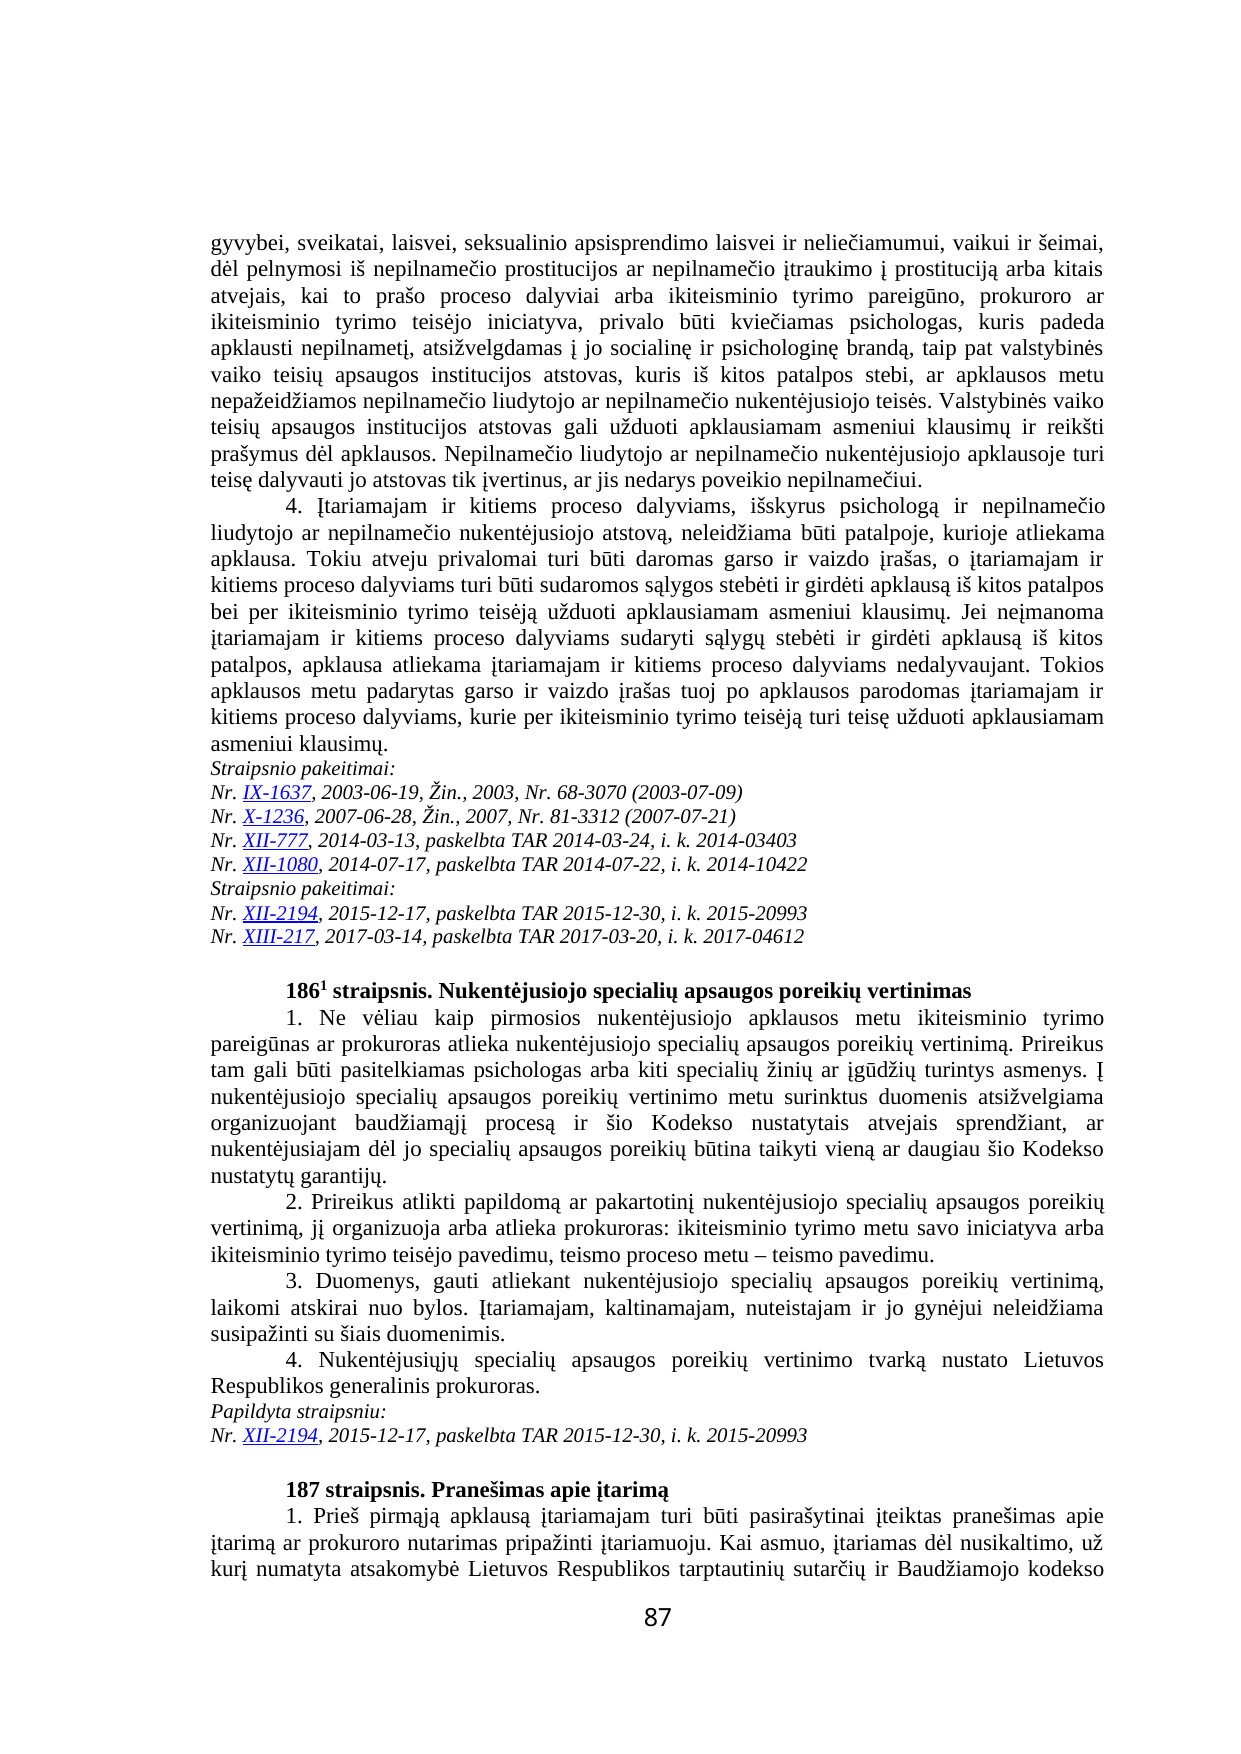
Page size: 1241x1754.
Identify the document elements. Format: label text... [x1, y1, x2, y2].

text 4. Nukentėjusiųjų specialių apsaugos poreikių vertinimo tvarką nustato Lietuvos Respublikos generalinis prokuroras. [210, 1346, 1105, 1399]
text Nr. IX-1637, 2003-06-19, Žin., 2003, Nr. 68-3070 (2003-07-09) [210, 780, 1105, 804]
text 4. Įtariamajam ir kitiems proceso dalyviams, išskyrus psichologą ir nepilnamečio liudytojo ar nepilnamečio nukentėjusiojo atstovą, neleidžiama būti patalpoje, kurioje atliekama apklausa. Tokiu atveju privalomai turi būti daromas garso ir vaizdo įrašas, o įtariamajam ir kitiems proceso dalyviams turi būti sudaromos sąlygos stebėti ir girdėti apklausą iš kitos patalpos bei per ikiteisminio tyrimo teisėją užduoti apklausiamam asmeniui klausimų. Jei neįmanoma įtariamajam ir kitiems proceso dalyviams sudaryti sąlygų stebėti ir girdėti apklausą iš kitos patalpos, apklausa atliekama įtariamajam ir kitiems proceso dalyviams nedalyvaujant. Tokios apklausos metu padarytas garso ir vaizdo įrašas tuoj po apklausos parodomas įtariamajam ir kitiems proceso dalyviams, kurie per ikiteisminio tyrimo teisėją turi teisę užduoti apklausiamam asmeniui klausimų. [210, 492, 1105, 756]
text 1. Ne vėliau kaip pirmosios nukentėjusiojo apklausos metu ikiteisminio tyrimo pareigūnas ar prokuroras atlieka nukentėjusiojo specialių apsaugos poreikių vertinimą. Prireikus tam gali būti pasitelkiamas psichologas arba kiti specialių žinių ar įgūdžių turintys asmenys. Į nukentėjusiojo specialių apsaugos poreikių vertinimo metu surinktus duomenis atsižvelgiama organizuojant baudžiamąjį procesą ir šio Kodekso nustatytais atvejais sprendžiant, ar nukentėjusiajam dėl jo specialių apsaugos poreikių būtina taikyti vieną ar daugiau šio Kodekso nustatytų garantijų. [210, 1004, 1105, 1188]
text Nr. XIII-217, 2017-03-14, paskelbta TAR 2017-03-20, i. k. 2017-04612 [210, 924, 1105, 948]
text Straipsnio pakeitimai: [210, 876, 1105, 900]
text 3. Duomenys, gauti atliekant nukentėjusiojo specialių apsaugos poreikių vertinimą, laikomi atskirai nuo bylos. Įtariamajam, kaltinamajam, nuteistajam ir jo gynėjui neleidžiama susipažinti su šiais duomenimis. [210, 1267, 1105, 1346]
text Nr. XII-1080, 2014-07-17, paskelbta TAR 2014-07-22, i. k. 2014-10422 [210, 852, 1105, 876]
text Nr. X-1236, 2007-06-28, Žin., 2007, Nr. 81-3312 (2007-07-21) [210, 804, 1105, 828]
text 2. Prireikus atlikti papildomą ar pakartotinį nukentėjusiojo specialių apsaugos poreikių vertinimą, jį organizuoja arba atlieka prokuroras: ikiteisminio tyrimo metu savo iniciatyva arba ikiteisminio tyrimo teisėjo pavedimu, teismo proceso metu – teismo pavedimu. [210, 1188, 1105, 1267]
text Nr. XII-2194, 2015-12-17, paskelbta TAR 2015-12-30, i. k. 2015-20993 [210, 900, 1105, 924]
text Nr. XII-777, 2014-03-13, paskelbta TAR 2014-03-24, i. k. 2014-03403 [210, 828, 1105, 852]
text gyvybei, sveikatai, laisvei, seksualinio apsisprendimo laisvei ir neliečiamumui, vaikui ir šeimai, dėl pelnymosi iš nepilnamečio prostitucijos ar nepilnamečio įtraukimo į prostituciją arba kitais atvejais, kai to prašo proceso dalyviai arba ikiteisminio tyrimo pareigūno, prokuroro ar ikiteisminio tyrimo teisėjo iniciatyva, privalo būti kviečiamas psichologas, kuris padeda apklausti nepilnametį, atsižvelgdamas į jo socialinę ir psichologinę brandą, taip pat valstybinės vaiko teisių apsaugos institucijos atstovas, kuris iš kitos patalpos stebi, ar apklausos metu nepažeidžiamos nepilnamečio liudytojo ar nepilnamečio nukentėjusiojo teisės. Valstybinės vaiko teisių apsaugos institucijos atstovas gali užduoti apklausiamam asmeniui klausimų ir reikšti prašymus dėl apklausos. Nepilnamečio liudytojo ar nepilnamečio nukentėjusiojo apklausoje turi teisę dalyvauti jo atstovas tik įvertinus, ar jis nedarys poveikio nepilnamečiui. [210, 229, 1105, 492]
text Papildyta straipsniu: [210, 1399, 1105, 1423]
text 1. Prieš pirmąją apklausą įtariamajam turi būti pasirašytinai įteiktas pranešimas apie įtarimą ar prokuroro nutarimas pripažinti įtariamuoju. Kai asmuo, įtariamas dėl nusikaltimo, už kurį numatyta atsakomybė Lietuvos Respublikos tarptautinių sutarčių ir Baudžiamojo kodekso [210, 1502, 1105, 1581]
text 1861 straipsnis. Nukentėjusiojo specialių apsaugos poreikių vertinimas [210, 977, 1105, 1004]
text Straipsnio pakeitimai: [210, 756, 1105, 780]
text Nr. XII-2194, 2015-12-17, paskelbta TAR 2015-12-30, i. k. 2015-20993 [210, 1423, 1105, 1447]
text 187 straipsnis. Pranešimas apie įtarimą [210, 1476, 1105, 1502]
